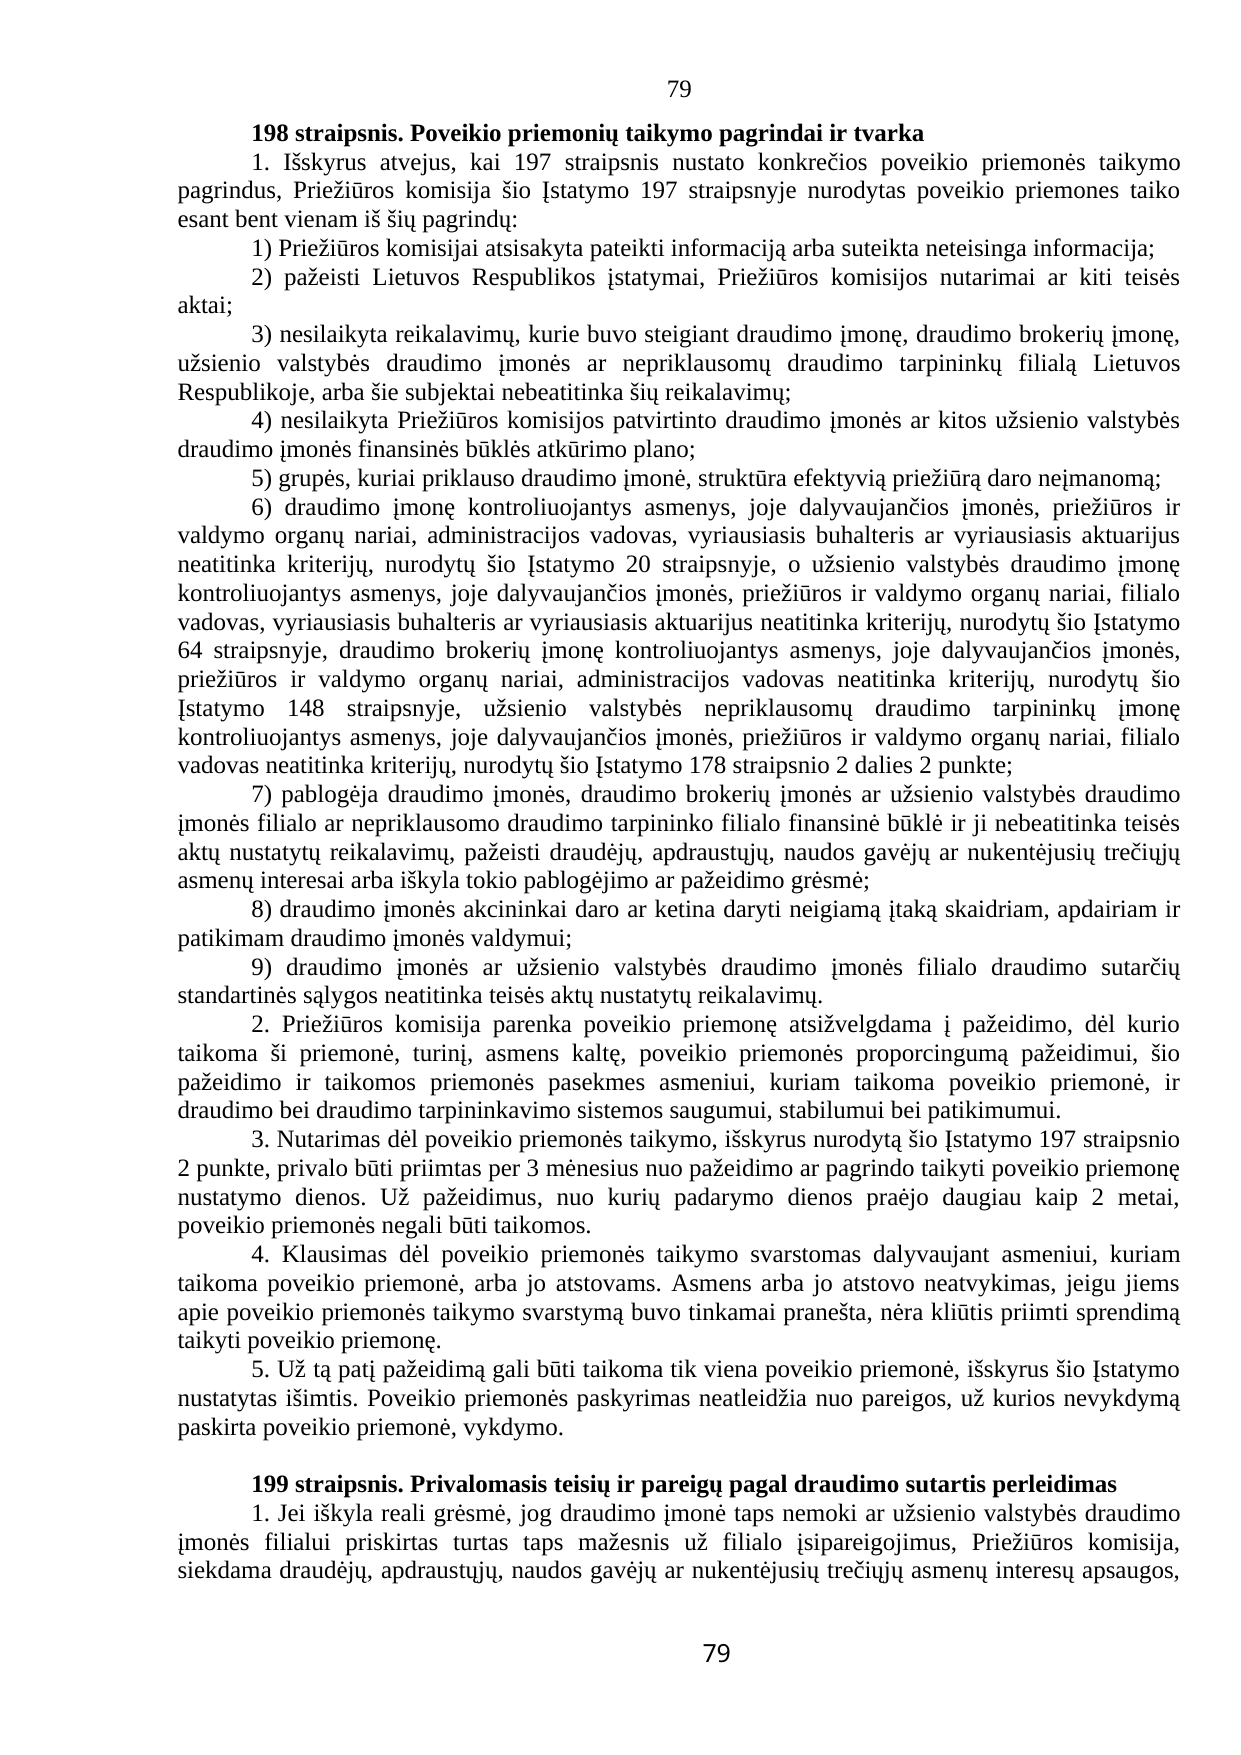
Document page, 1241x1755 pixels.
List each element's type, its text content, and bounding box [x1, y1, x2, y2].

text 1. Išskyrus atvejus, kai 197 straipsnis nustato konkrečios poveikio priemonės taikymo pagrindus, Priežiūros komisija šio Įstatymo 197 straipsnyje nurodytas poveikio priemones taiko esant bent vienam iš šių pagrindų: [177, 147, 1181, 233]
text 198 straipsnis. Poveikio priemonių taikymo pagrindai ir tvarka [177, 118, 1181, 147]
text 7) pablogėja draudimo įmonės, draudimo brokerių įmonės ar užsienio valstybės draudimo įmonės filialo ar nepriklausomo draudimo tarpininko filialo finansinė būklė ir ji nebeatitinka teisės aktų nustatytų reikalavimų, pažeisti draudėjų, apdraustųjų, naudos gavėjų ar nukentėjusių trečiųjų asmenų interesai arba iškyla tokio pablogėjimo ar pažeidimo grėsmė; [177, 779, 1181, 894]
text 5. Už tą patį pažeidimą gali būti taikoma tik viena poveikio priemonė, išskyrus šio Įstatymo nustatytas išimtis. Poveikio priemonės paskyrimas neatleidžia nuo pareigos, už kurios nevykdymą paskirta poveikio priemonė, vykdymo. [177, 1354, 1181, 1441]
text 8) draudimo įmonės akcininkai daro ar ketina daryti neigiamą įtaką skaidriam, apdairiam ir patikimam draudimo įmonės valdymui; [177, 894, 1181, 952]
text 199 straipsnis. Privalomasis teisių ir pareigų pagal draudimo sutartis perleidimas [251, 1469, 1181, 1498]
text 1) Priežiūros komisijai atsisakyta pateikti informaciją arba suteikta neteisinga informacija; [177, 233, 1181, 262]
text 5) grupės, kuriai priklauso draudimo įmonė, struktūra efektyvią priežiūrą daro neįmanomą; [177, 463, 1181, 492]
text 2) pažeisti Lietuvos Respublikos įstatymai, Priežiūros komisijos nutarimai ar kiti teisės aktai; [177, 262, 1181, 319]
text 9) draudimo įmonės ar užsienio valstybės draudimo įmonės filialo draudimo sutarčių standartinės sąlygos neatitinka teisės aktų nustatytų reikalavimų. [177, 952, 1181, 1009]
text 1. Jei iškyla reali grėsmė, jog draudimo įmonė taps nemoki ar užsienio valstybės draudimo įmonės filialui priskirtas turtas taps mažesnis už filialo įsipareigojimus, Priežiūros komisija, siekdama draudėjų, apdraustųjų, naudos gavėjų ar nukentėjusių trečiųjų asmenų interesų apsaugos, [177, 1498, 1181, 1584]
text 6) draudimo įmonę kontroliuojantys asmenys, joje dalyvaujančios įmonės, priežiūros ir valdymo organų nariai, administracijos vadovas, vyriausiasis buhalteris ar vyriausiasis aktuarijus neatitinka kriterijų, nurodytų šio Įstatymo 20 straipsnyje, o užsienio valstybės draudimo įmonę kontroliuojantys asmenys, joje dalyvaujančios įmonės, priežiūros ir valdymo organų nariai, filialo vadovas, vyriausiasis buhalteris ar vyriausiasis aktuarijus neatitinka kriterijų, nurodytų šio Įstatymo 64 straipsnyje, draudimo brokerių įmonę kontroliuojantys asmenys, joje dalyvaujančios įmonės, priežiūros ir valdymo organų nariai, administracijos vadovas neatitinka kriterijų, nurodytų šio Įstatymo 148 straipsnyje, užsienio valstybės nepriklausomų draudimo tarpininkų įmonę kontroliuojantys asmenys, joje dalyvaujančios įmonės, priežiūros ir valdymo organų nariai, filialo vadovas neatitinka kriterijų, nurodytų šio Įstatymo 178 straipsnio 2 dalies 2 punkte; [177, 492, 1181, 779]
text 4. Klausimas dėl poveikio priemonės taikymo svarstomas dalyvaujant asmeniui, kuriam taikoma poveikio priemonė, arba jo atstovams. Asmens arba jo atstovo neatvykimas, jeigu jiems apie poveikio priemonės taikymo svarstymą buvo tinkamai pranešta, nėra kliūtis priimti sprendimą taikyti poveikio priemonę. [177, 1239, 1181, 1354]
text 2. Priežiūros komisija parenka poveikio priemonę atsižvelgdama į pažeidimo, dėl kurio taikoma ši priemonė, turinį, asmens kaltę, poveikio priemonės proporcingumą pažeidimui, šio pažeidimo ir taikomos priemonės pasekmes asmeniui, kuriam taikoma poveikio priemonė, ir draudimo bei draudimo tarpininkavimo sistemos saugumui, stabilumui bei patikimumui. [177, 1009, 1181, 1124]
text 3. Nutarimas dėl poveikio priemonės taikymo, išskyrus nurodytą šio Įstatymo 197 straipsnio 2 punkte, privalo būti priimtas per 3 mėnesius nuo pažeidimo ar pagrindo taikyti poveikio priemonę nustatymo dienos. Už pažeidimus, nuo kurių padarymo dienos praėjo daugiau kaip 2 metai, poveikio priemonės negali būti taikomos. [177, 1124, 1181, 1239]
text 3) nesilaikyta reikalavimų, kurie buvo steigiant draudimo įmonę, draudimo brokerių įmonę, užsienio valstybės draudimo įmonės ar nepriklausomų draudimo tarpininkų filialą Lietuvos Respublikoje, arba šie subjektai nebeatitinka šių reikalavimų; [177, 319, 1181, 406]
text 4) nesilaikyta Priežiūros komisijos patvirtinto draudimo įmonės ar kitos užsienio valstybės draudimo įmonės finansinės būklės atkūrimo plano; [177, 406, 1181, 463]
